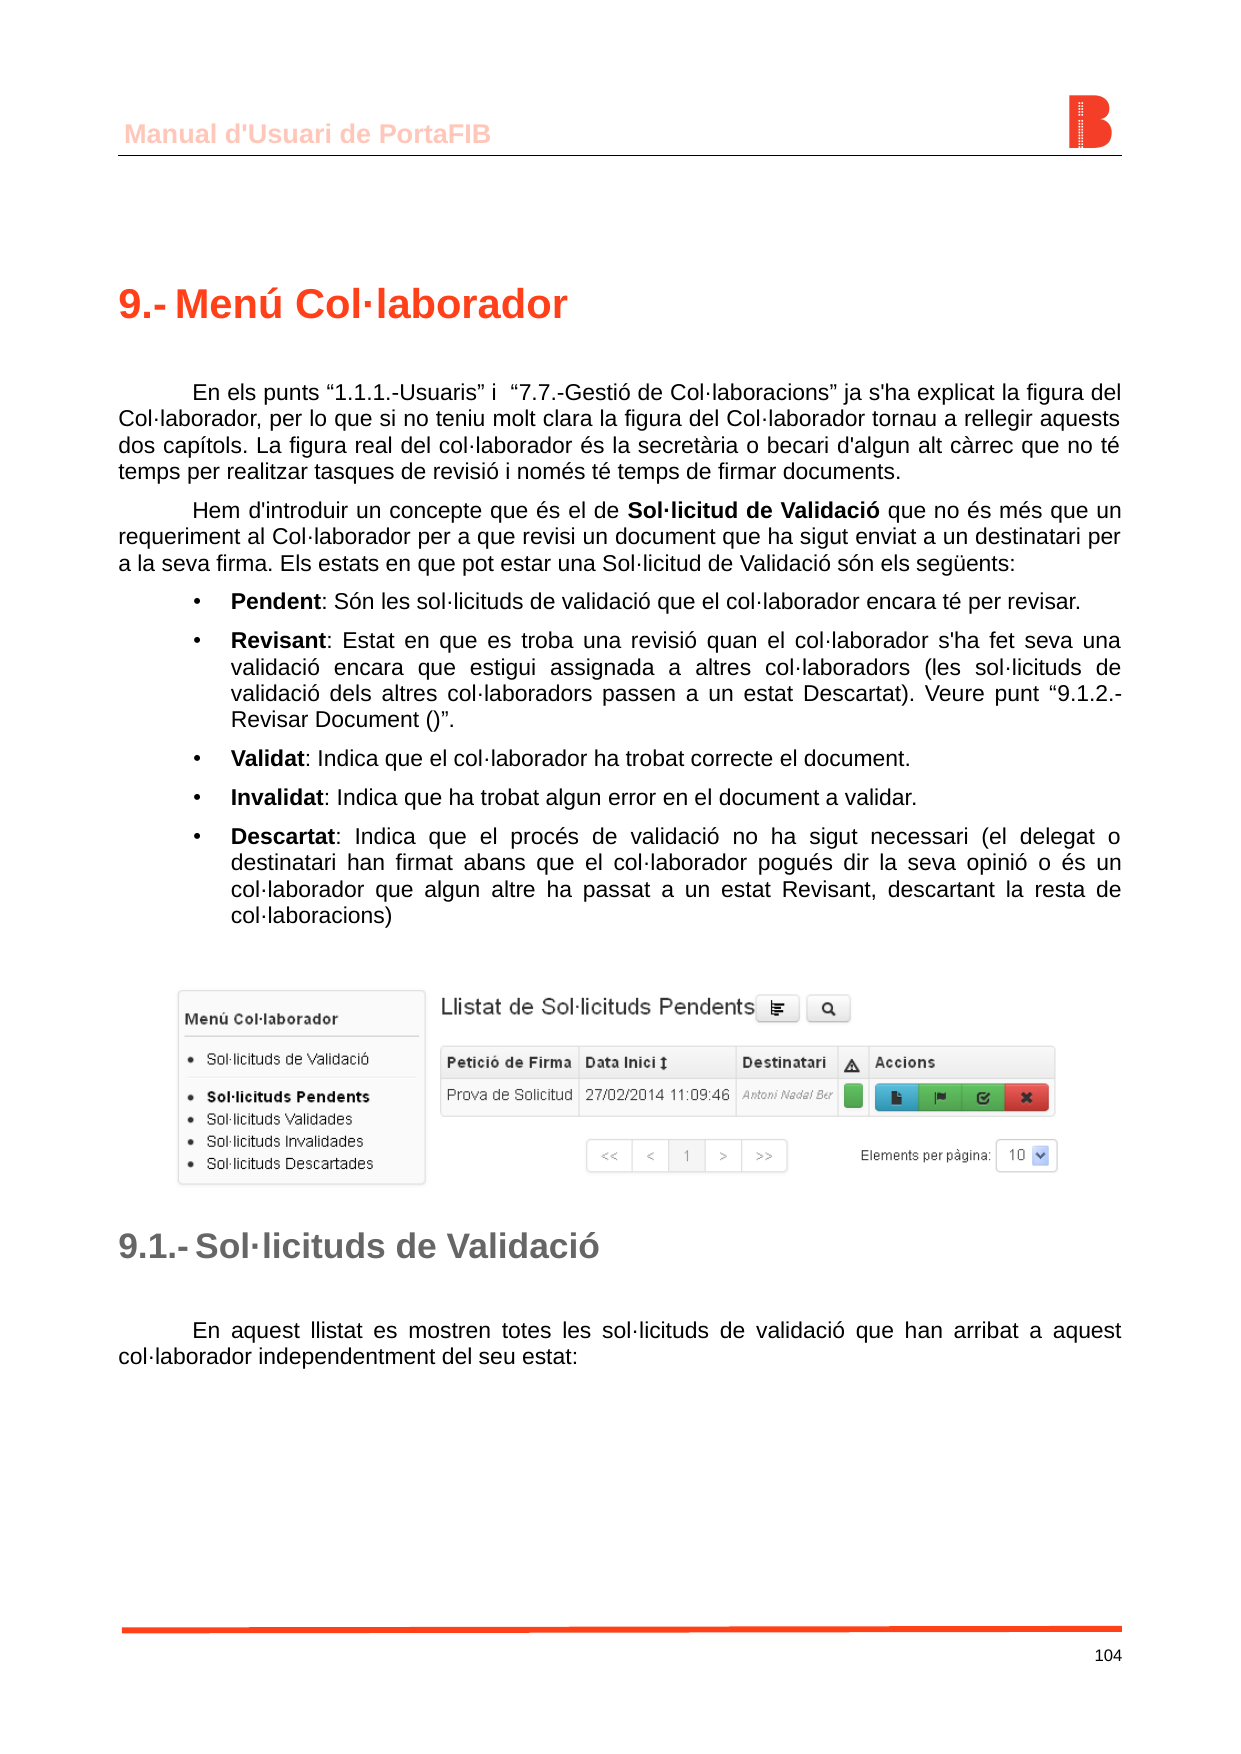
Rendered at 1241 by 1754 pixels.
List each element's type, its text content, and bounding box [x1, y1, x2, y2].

text En aquest llistat es mostren totes les sol·licituds de validació que han arribat a aquest col·laborador independentment del seu estat: [118, 1317, 1122, 1370]
subtitle Menú Col·laborador [118, 279, 1122, 327]
list Descartat: Indica que el procés de validació no ha sigut necessari (el delegat o destinatari han firmat abans que el col·laborador pogués dir la seva opinió o és un col·laborador que algun altre ha passat a un estat Revisant, descartant la resta de col·laboracions) [193, 823, 1122, 928]
picture [169, 979, 1071, 1188]
list Invalidat: Indica que ha trobat algun error en el document a validar. [193, 784, 1122, 810]
list Validat: Indica que el col·laborador ha trobat correcte el document. [193, 745, 1122, 771]
list Pendent: Són les sol·licituds de validació que el col·laborador encara té per revisar. [193, 588, 1122, 615]
text En els punts “1.1.1.-Usuaris” i “7.7.-Gestió de Col·laboracions” ja s'ha explicat la figura del Col·laborador, per lo que si no teniu molt clara la figura del Col·laborador tornau a rellegir aquests dos capítols. La figura real del col·laborador és la secretària o becari d'algun alt càrrec que no té temps per realitzar tasques de revisió i només té temps de firmar documents. [118, 379, 1122, 484]
subtitle Sol·licituds de Validació [118, 1225, 1122, 1266]
picture [1063, 94, 1117, 150]
text Hem d'introduir un concepte que és el de Sol·licitud de Validació que no és més que un requeriment al Col·laborador per a que revisi un document que ha sigut enviat a un destinatari per a la seva firma. Els estats en que pot estar una Sol·licitud de Validació són els següents: [118, 497, 1122, 576]
list Revisant: Estat en que es troba una revisió quan el col·laborador s'ha fet seva una validació encara que estigui assignada a altres col·laboradors (les sol·licituds de validació dels altres col·laboradors passen a un estat Descartat). Veure punt “9.1.2.-Revisar Document ()”. [193, 627, 1122, 733]
